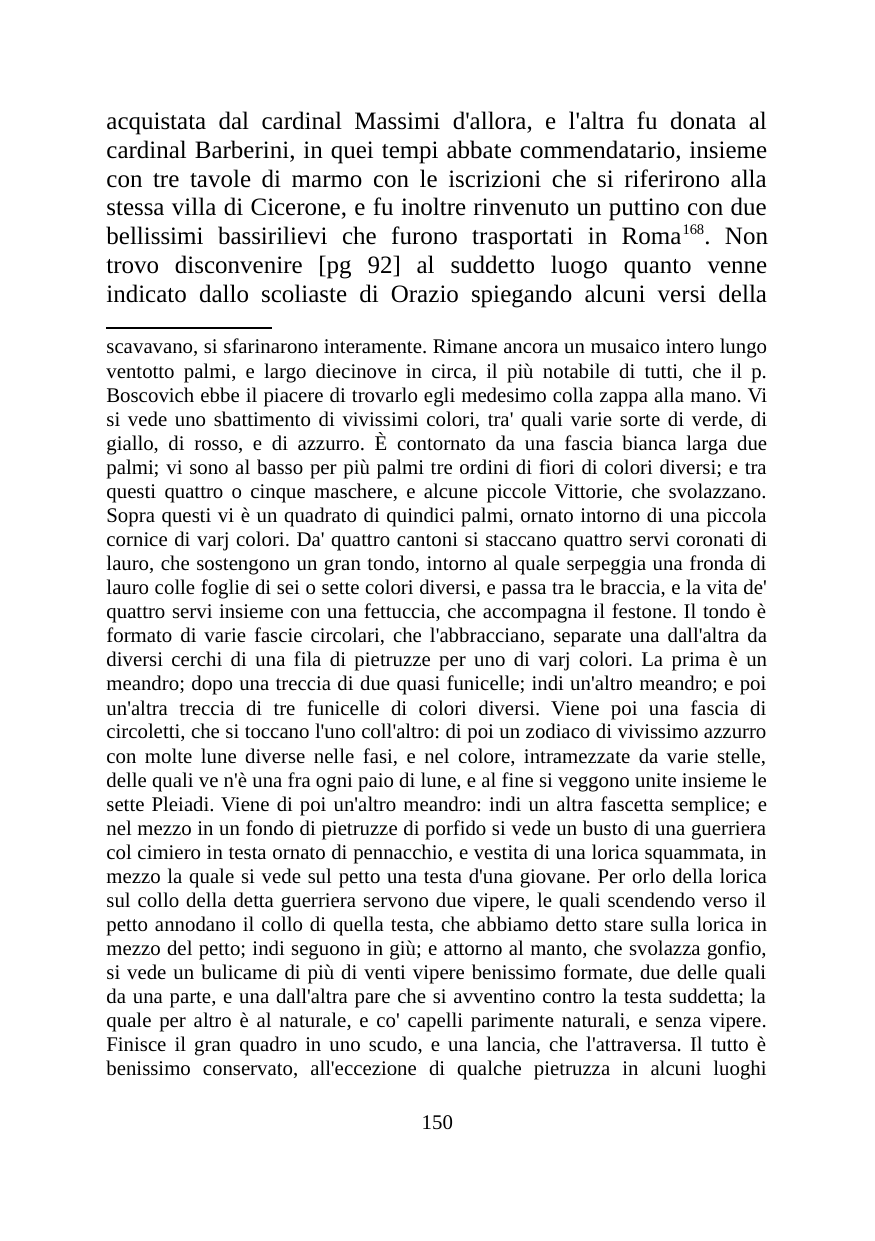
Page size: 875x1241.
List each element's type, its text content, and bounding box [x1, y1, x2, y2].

text acquistata dal cardinal Massimi d'allora, e l'altra fu donata al cardinal Barberini, in quei tempi abbate commendatario, insieme con tre tavole di marmo con le iscrizioni che si riferirono alla stessa villa di Cicerone, e fu inoltre rinvenuto un puttino con due bellissimi bassirilievi che furono trasportati in Roma. Non trovo disconvenire [pg 92] al suddetto luogo quanto venne indicato dallo scoliaste di Orazio spiegando alcuni versi della [106, 106, 768, 307]
text scavavano, si sfarinarono interamente. Rimane ancora un musaico intero lungo ventotto palmi, e largo diecinove in circa, il più notabile di tutti, che il p. Boscovich ebbe il piacere di trovarlo egli medesimo colla zappa alla mano. Vi si vede uno sbattimento di vivissimi colori, tra' quali varie sorte di verde, di giallo, di rosso, e di azzurro. È contornato da una fascia bianca larga due palmi; vi sono al basso per più palmi tre ordini di fiori di colori diversi; e tra questi quattro o cinque maschere, e alcune piccole Vittorie, che svolazzano. Sopra questi vi è un quadrato di quindici palmi, ornato intorno di una piccola cornice di varj colori. Da' quattro cantoni si staccano quattro servi coronati di lauro, che sostengono un gran tondo, intorno al quale serpeggia una fronda di lauro colle foglie di sei o sette colori diversi, e passa tra le braccia, e la vita de' quattro servi insieme con una fettuccia, che accompagna il festone. Il tondo è formato di varie fascie circolari, che l'abbracciano, separate una dall'altra da diversi cerchi di una fila di pietruzze per uno di varj colori. La prima è un meandro; dopo una treccia di due quasi funicelle; indi un'altro meandro; e poi un'altra treccia di tre funicelle di colori diversi. Viene poi una fascia di circoletti, che si toccano l'uno coll'altro: di poi un zodiaco di vivissimo azzurro con molte lune diverse nelle fasi, e nel colore, intramezzate da varie stelle, delle quali ve n'è una fra ogni paio di lune, e al fine si veggono unite insieme le sette Pleiadi. Viene di poi un'altro meandro: indi un altra fascetta semplice; e nel mezzo in un fondo di pietruzze di porfido si vede un busto di una guerriera col cimiero in testa ornato di pennacchio, e vestita di una lorica squammata, in mezzo la quale si vede sul petto una testa d'una giovane. Per orlo della lorica sul collo della detta guerriera servono due vipere, le quali scendendo verso il petto annodano il collo di quella testa, che abbiamo detto stare sulla lorica in mezzo del petto; indi seguono in giù; e attorno al manto, che svolazza gonfio, si vede un bulicame di più di venti vipere benissimo formate, due delle quali da una parte, e una dall'altra pare che si avventino contro la testa suddetta; la quale per altro è al naturale, e co' capelli parimente naturali, e senza vipere. Finisce il gran quadro in uno scudo, e una lancia, che l'attraversa. Il tutto è benissimo conservato, all'eccezione di qualche pietruzza in alcuni luoghi [106, 334, 768, 1080]
